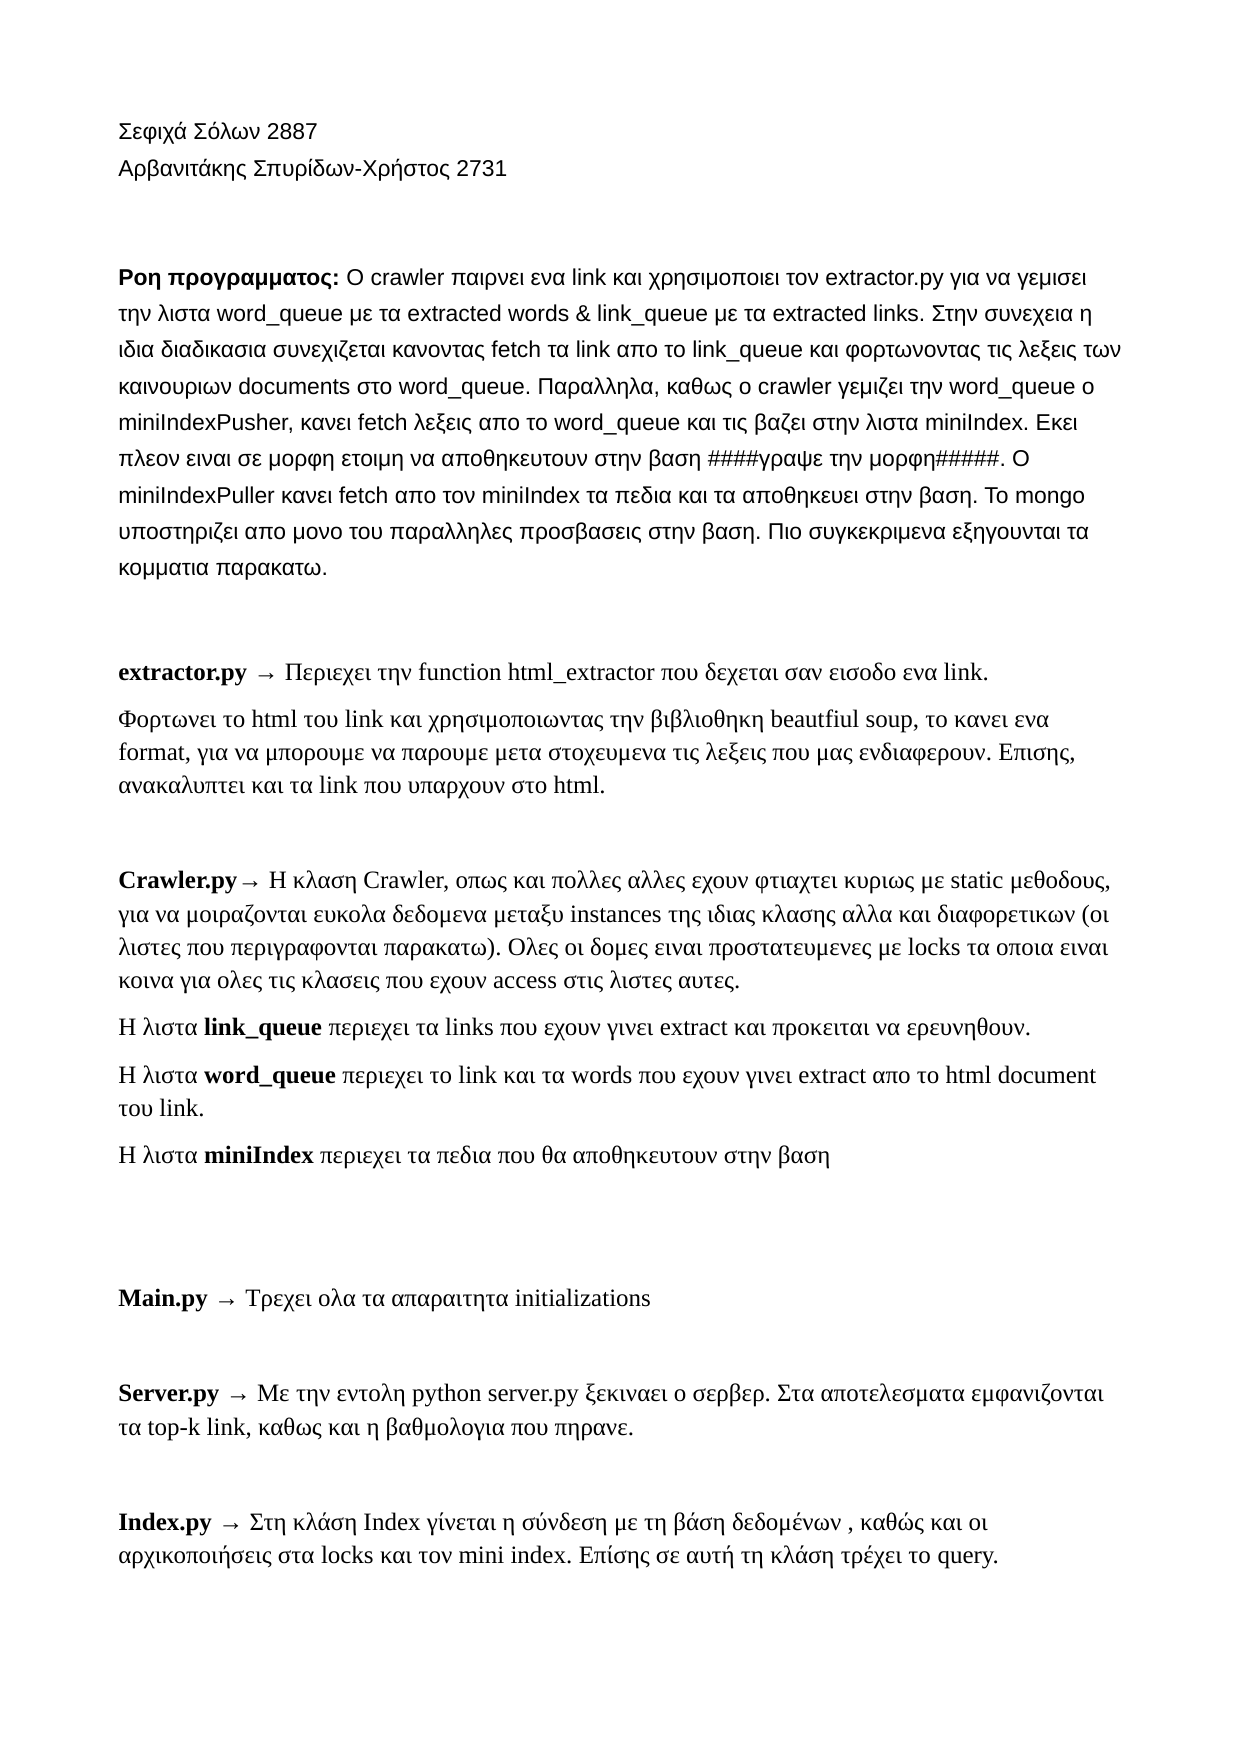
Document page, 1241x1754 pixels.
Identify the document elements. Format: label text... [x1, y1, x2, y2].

text Σεφιχά Σόλων 2887 [118, 118, 1122, 144]
text extractor.py → Περιεχει την function html_extractor που δεχεται σαν εισοδο ενα link. [118, 591, 1122, 686]
text H λιστα miniIndex περιεχει τα πεδια που θα αποθηκευτουν στην βαση [118, 1141, 1122, 1169]
text Index.py → Στη κλάση Index γίνεται η σύνδεση με τη βάση δεδομένων , καθώς και οι αρχικοποιήσεις στα locks και τον mini index. Επίσης σε αυτή τη κλάση τρέχει το query. [118, 1507, 1122, 1568]
text Crawler.py→ H κλαση Crawler, οπως και πολλες αλλες εχουν φτιαχτει κυριως με static μεθοδους, για να μοιραζονται ευκολα δεδομενα μεταξυ instances της ιδιας κλασης αλλα και διαφορετικων (οι λιστες που περιγραφονται παρακατω). Ολες οι δομες ειναι προστατευμενες με locks τα οποια ειναι κοινα για ολες τις κλασεις που εχουν access στις λιστες αυτες. [118, 866, 1122, 993]
text Η λιστα link_queue περιεχει τα links που εχουν γινει extract και προκειται να ερευνηθουν. [118, 1012, 1122, 1041]
text Η λιστα word_queue περιεχει το link και τα words που εχουν γινει extract απο το html document του link. [118, 1060, 1122, 1122]
text Φορτωνει το html του link και χρησιμοποιωντας την βιβλιοθηκη beautfiul soup, το κανει ενα format, για να μπορουμε να παρουμε μετα στοχευμενα τις λεξεις που μας ενδιαφερουν. Επισης, ανακαλυπτει και τα link που υπαρχουν στο html. [118, 704, 1122, 799]
text Ροη προγραμματος: Ο crawler παιρνει ενα link και χρησιμοποιει τον extractor.py για να γεμισει την λιστα word_queue με τα extracted words & link_queue με τα extracted links. Στην συνεχεια η ιδια διαδικασια συνεχιζεται κανοντας fetch τα link απο το link_queue και φορτωνοντας τις λεξεις των καινουριων documents στο word_queue. Παραλληλα, καθως o crawler γεμιζει την word_queue ο miniIndexPusher, κανει fetch λεξεις απο το word_queue και τις βαζει στην λιστα miniIndex. Εκει πλεον ειναι σε μορφη ετοιμη να αποθηκευτουν στην βαση ####γραψε την μορφη#####. O miniIndexPuller κανει fetch απο τον miniIndex τα πεδια και τα αποθηκευει στην βαση. Το mongo υποστηριζει απο μονο του παραλληλες προσβασεις στην βαση. Πιο συγκεκριμενα εξηγουνται τα κομματια παρακατω. [118, 263, 1122, 581]
text Main.py → Τρεχει ολα τα απαραιτητα initializations [118, 1283, 1122, 1312]
text Αρβανιτάκης Σπυρίδων-Χρήστος 2731 [118, 154, 1122, 181]
text Server.py → Με την εντολη python server.py ξεκιναει ο σερβερ. Στα αποτελεσματα εμφανιζονται τα top-k link, καθως και η βαθμολογια που πηρανε. [118, 1378, 1122, 1440]
